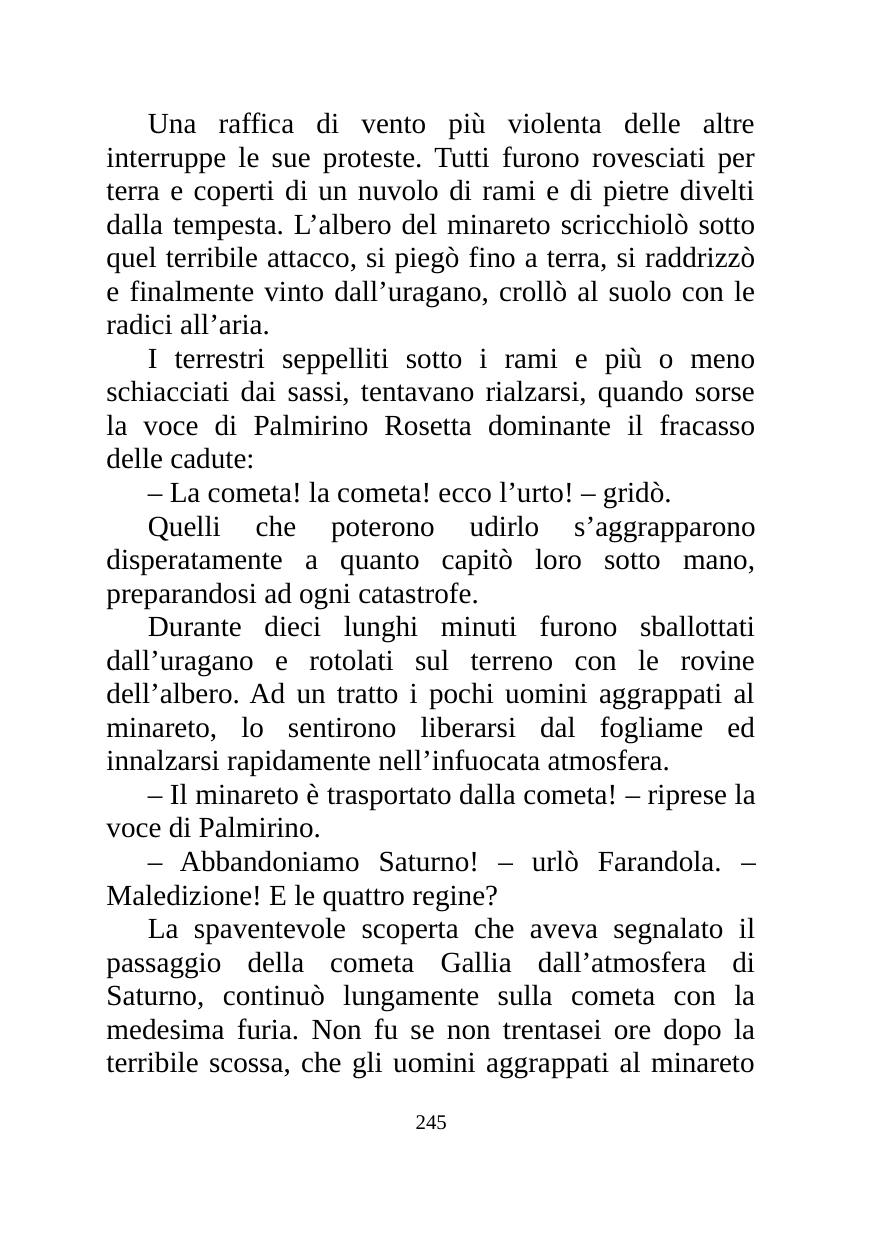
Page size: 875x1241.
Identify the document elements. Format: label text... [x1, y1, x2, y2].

text La spaventevole scoperta che aveva segnalato il passaggio della cometa Gallia dall’atmosfera di Saturno, continuò lungamente sulla cometa con la medesima furia. Non fu se non trentasei ore dopo la terribile scossa, che gli uomini aggrappati al minareto [106, 911, 756, 1079]
text Quelli che poterono udirlo s’aggrapparono disperatamente a quanto capitò loro sotto mano, preparandosi ad ogni catastrofe. [106, 509, 756, 609]
text Una raffica di vento più violenta delle altre interruppe le sue proteste. Tutti furono rovesciati per terra e coperti di un nuvolo di rami e di pietre divelti dalla tempesta. L’albero del minareto scricchiolò sotto quel terribile attacco, si piegò fino a terra, si raddrizzò e finalmente vinto dall’uragano, crollò al suolo con le radici all’aria. [106, 106, 756, 341]
text I terrestri seppelliti sotto i rami e più o meno schiacciati dai sassi, tentavano rialzarsi, quando sorse la voce di Palmirino Rosetta dominante il fracasso delle cadute: [106, 341, 756, 475]
text – La cometa! la cometa! ecco l’urto! – gridò. [106, 475, 756, 509]
text Durante dieci lunghi minuti furono sballottati dall’uragano e rotolati sul terreno con le rovine dell’albero. Ad un tratto i pochi uomini aggrappati al minareto, lo sentirono liberarsi dal fogliame ed innalzarsi rapidamente nell’infuocata atmosfera. [106, 609, 756, 777]
text – Il minareto è trasportato dalla cometa! – riprese la voce di Palmirino. [106, 777, 756, 844]
text – Abbandoniamo Saturno! – urlò Farandola. – Maledizione! E le quattro regine? [106, 844, 756, 911]
